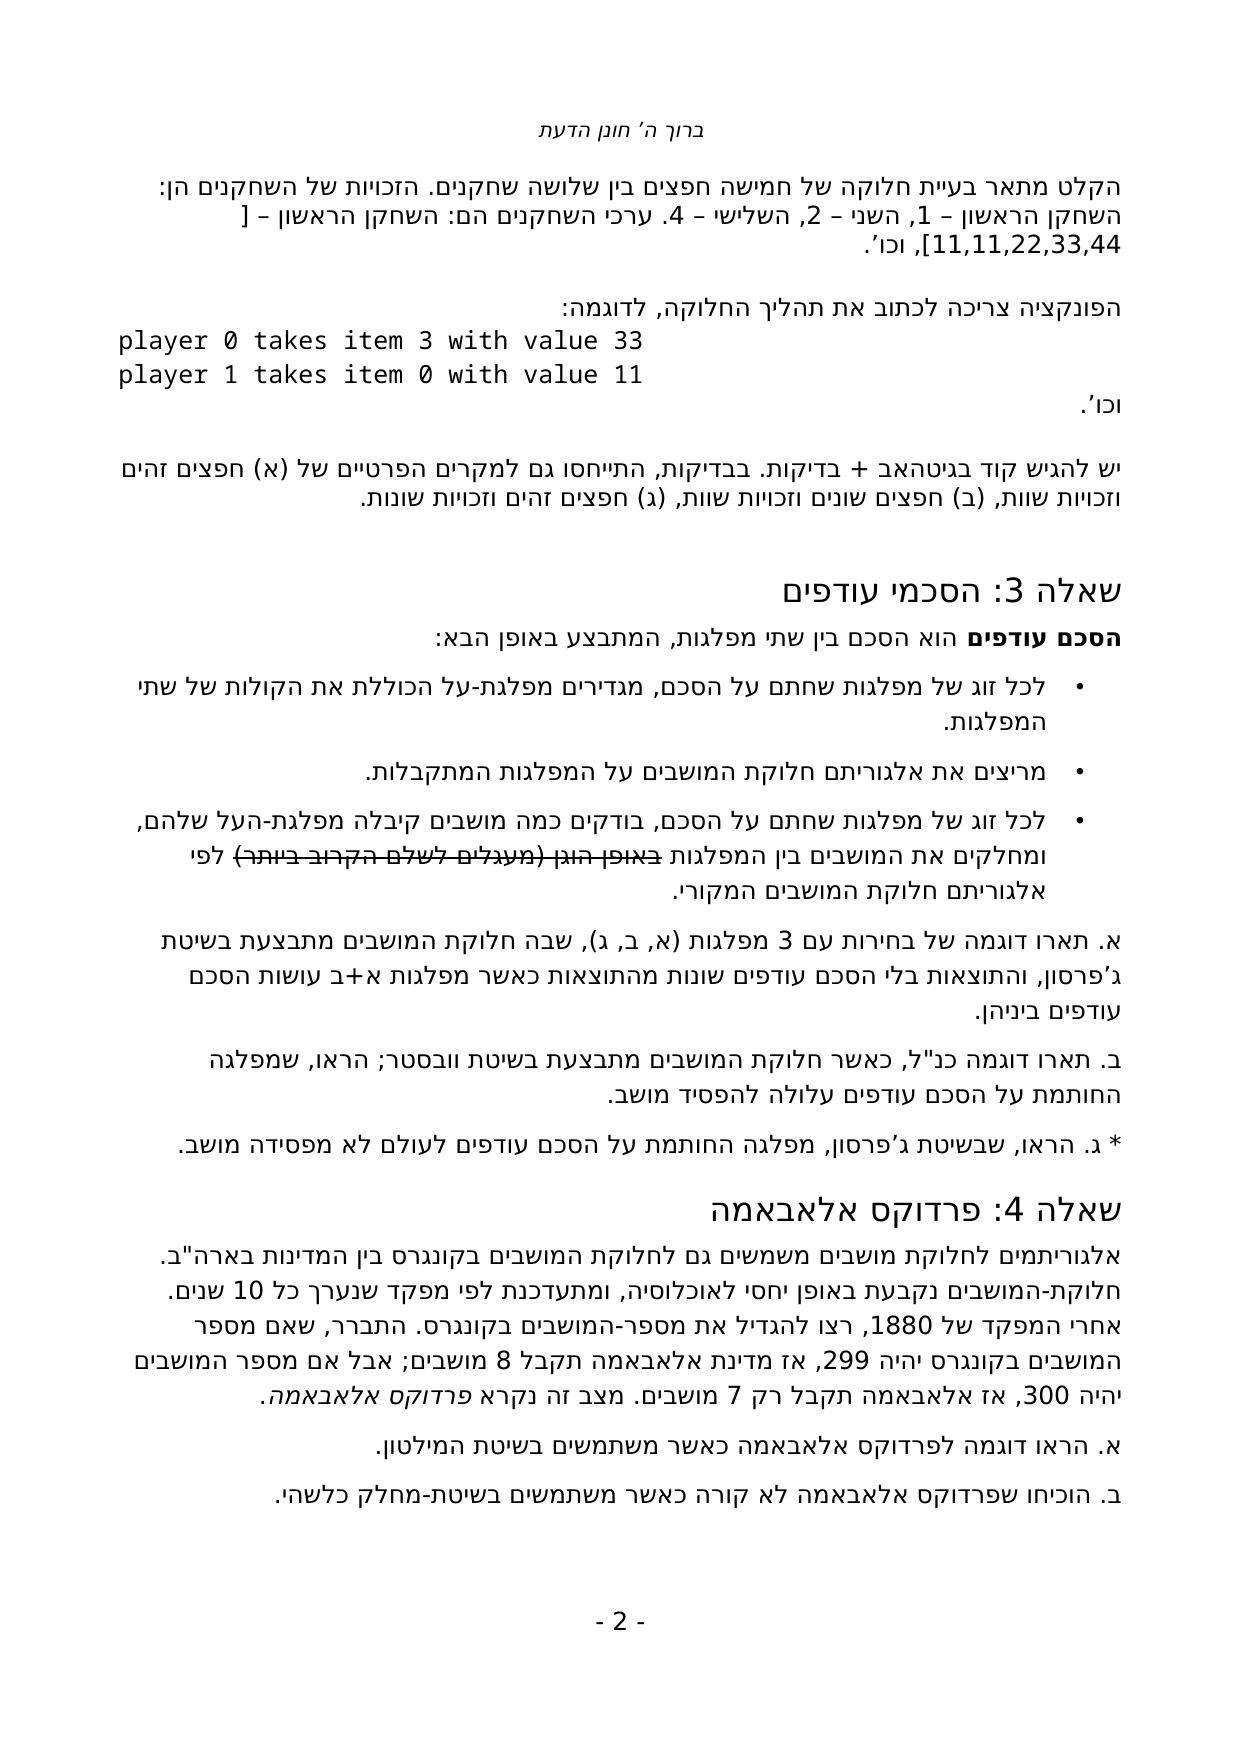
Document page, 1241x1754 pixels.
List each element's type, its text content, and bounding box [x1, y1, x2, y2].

list לכל זוג של מפלגות שחתם על הסכם, בודקים כמה מושבים קיבלה מפלגת-העל שלהם, ומחלקים את המושבים בין המפלגות באופן הוגן (מעגלים לשלם הקרוב ביותר) לפי אלגוריתם חלוקת המושבים המקורי. [118, 806, 1084, 906]
text א. תארו דוגמה של בחירות עם 3 מפלגות (א, ב, ג), שבה חלוקת המושבים מתבצעת בשיטת ג’פרסון, והתוצאות בלי הסכם עודפים שונות מהתוצאות כאשר מפלגות א+ב עושות הסכם עודפים ביניהן. [118, 926, 1122, 1025]
text player 0 takes item 3 with value 33 [118, 323, 1122, 357]
list לכל זוג של מפלגות שחתם על הסכם, מגדירים מפלגת-על הכוללת את הקולות של שתי המפלגות. [118, 672, 1084, 736]
text ב. הוכיחו שפרדוקס אלאבאמה לא קורה כאשר משתמשים בשיטת-מחלק כלשהי. [118, 1481, 1122, 1510]
text * ג. הראו, שבשיטת ג’פרסון, מפלגה החותמת על הסכם עודפים לעולם לא מפסידה מושב. [118, 1130, 1122, 1159]
text הקלט מתאר בעיית חלוקה של חמישה חפצים בין שלושה שחקנים. הזכויות של השחקנים הן: השחקן הראשון – 1, השני – 2, השלישי – 4. ערכי השחקנים הם: השחקן הראשון – [11,11,22,33,44], וכו’. [118, 172, 1122, 259]
text הפונקציה צריכה לכתוב את תהליך החלוקה, לדוגמה: [118, 293, 1122, 323]
text יש להגיש קוד בגיטהאב + בדיקות. בבדיקות, התייחסו גם למקרים הפרטיים של (א) חפצים זהים וזכויות שוות, (ב) חפצים שונים וזכויות שוות, (ג) חפצים זהים וזכויות שונות. [118, 454, 1122, 512]
text אלגוריתמים לחלוקת מושבים משמשים גם לחלוקת המושבים בקונגרס בין המדינות בארה"ב. חלוקת-המושבים נקבעת באופן יחסי לאוכלוסיה, ומתעדכנת לפי מפקד שנערך כל 10 שנים. אחרי המפקד של 1880, רצו להגדיל את מספר-המושבים בקונגרס. התברר, שאם מספר המושבים בקונגרס יהיה 299, אז מדינת אלאבאמה תקבל 8 מושבים; אבל אם מספר המושבים יהיה 300, אז אלאבאמה תקבל רק 7 מושבים. מצב זה נקרא פרדוקס אלאבאמה. [118, 1242, 1122, 1411]
text ב. תארו דוגמה כנ"ל, כאשר חלוקת המושבים מתבצעת בשיטת וובסטר; הראו, שמפלגה החותמת על הסכם עודפים עלולה להפסיד מושב. [118, 1046, 1122, 1110]
text א. הראו דוגמה לפרדוקס אלאבאמה כאשר משתמשים בשיטת המילטון. [118, 1431, 1122, 1460]
text player 1 takes item 0 with value 11 [118, 357, 1122, 391]
subtitle שאלה 4: פרדוקס אלאבאמה [118, 1190, 1122, 1229]
list מריצים את אלגוריתם חלוקת המושבים על המפלגות המתקבלות. [118, 757, 1084, 786]
subtitle שאלה 3: הסכמי עודפים [118, 571, 1122, 610]
text וכו’. [118, 391, 1122, 420]
text הסכם עודפים הוא הסכם בין שתי מפלגות, המתבצע באופן הבא: [118, 623, 1122, 652]
